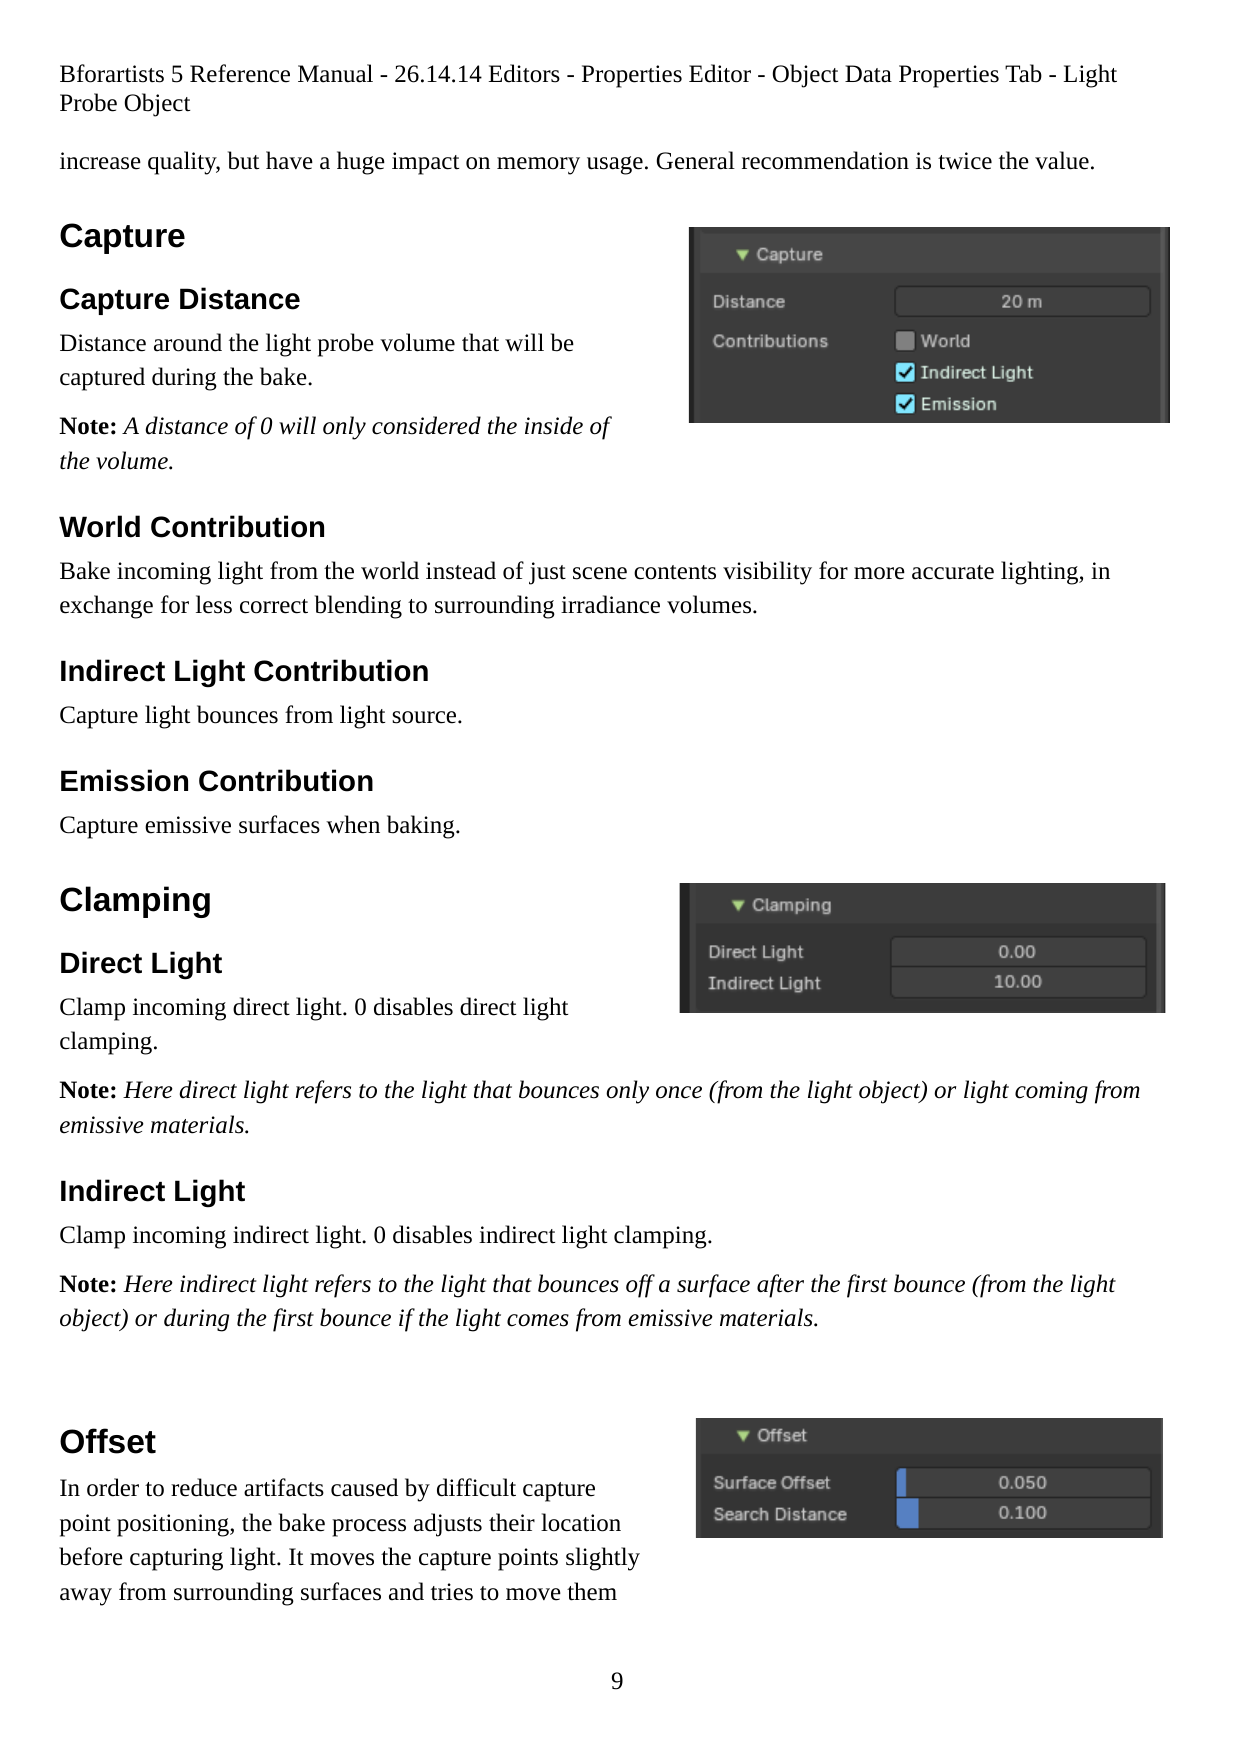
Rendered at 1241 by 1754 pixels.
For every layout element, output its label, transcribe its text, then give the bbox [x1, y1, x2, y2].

subtitle Indirect Light Contribution [59, 654, 1181, 688]
text Capture light bounces from light source. [59, 700, 1181, 729]
text increase quality, but have a huge impact on memory usage. General recommendation is twice the value. [59, 146, 1181, 175]
subtitle [1170, 282, 1181, 315]
picture [695, 1418, 1163, 1538]
subtitle [1163, 1422, 1181, 1461]
subtitle Emission Contribution [59, 764, 1181, 798]
subtitle Indirect Light [59, 1174, 1181, 1207]
picture [688, 227, 1170, 423]
subtitle Offset [59, 1422, 695, 1461]
text Clamp incoming indirect light. 0 disables indirect light clamping. [59, 1220, 1181, 1249]
text Note: A distance of 0 will only considered the inside of the volume. [59, 411, 1181, 475]
subtitle Capture [59, 216, 1181, 254]
subtitle Capture Distance [59, 282, 688, 315]
subtitle Direct Light [59, 946, 679, 979]
text In order to reduce artifacts caused by difficult capture point positioning, the bake process adjusts their location before capturing light. It moves the capture points slightly away from surrounding surfaces and tries to move them [59, 1473, 1181, 1606]
subtitle Clamping [59, 880, 1181, 919]
text Note: Here direct light refers to the light that bounces only once (from the light object) or light coming from emissive materials. [59, 1076, 1181, 1139]
text Bake incoming light from the world instead of just scene contents visibility for more accurate lighting, in exchange for less correct blending to surrounding irradiance volumes. [59, 556, 1181, 619]
subtitle World Contribution [59, 509, 1181, 543]
text Distance around the light probe volume that will be captured during the bake. [59, 328, 688, 391]
text Note: Here indirect light refers to the light that bounces off a surface after the first bounce (from the light object) or during the first bounce if the light comes from emissive materials. [59, 1269, 1181, 1332]
subtitle [1166, 946, 1181, 979]
text Clamp incoming direct light. 0 disables direct light clamping. [59, 992, 1181, 1055]
picture [679, 883, 1166, 1013]
text Capture emissive surfaces when baking. [59, 810, 1181, 839]
